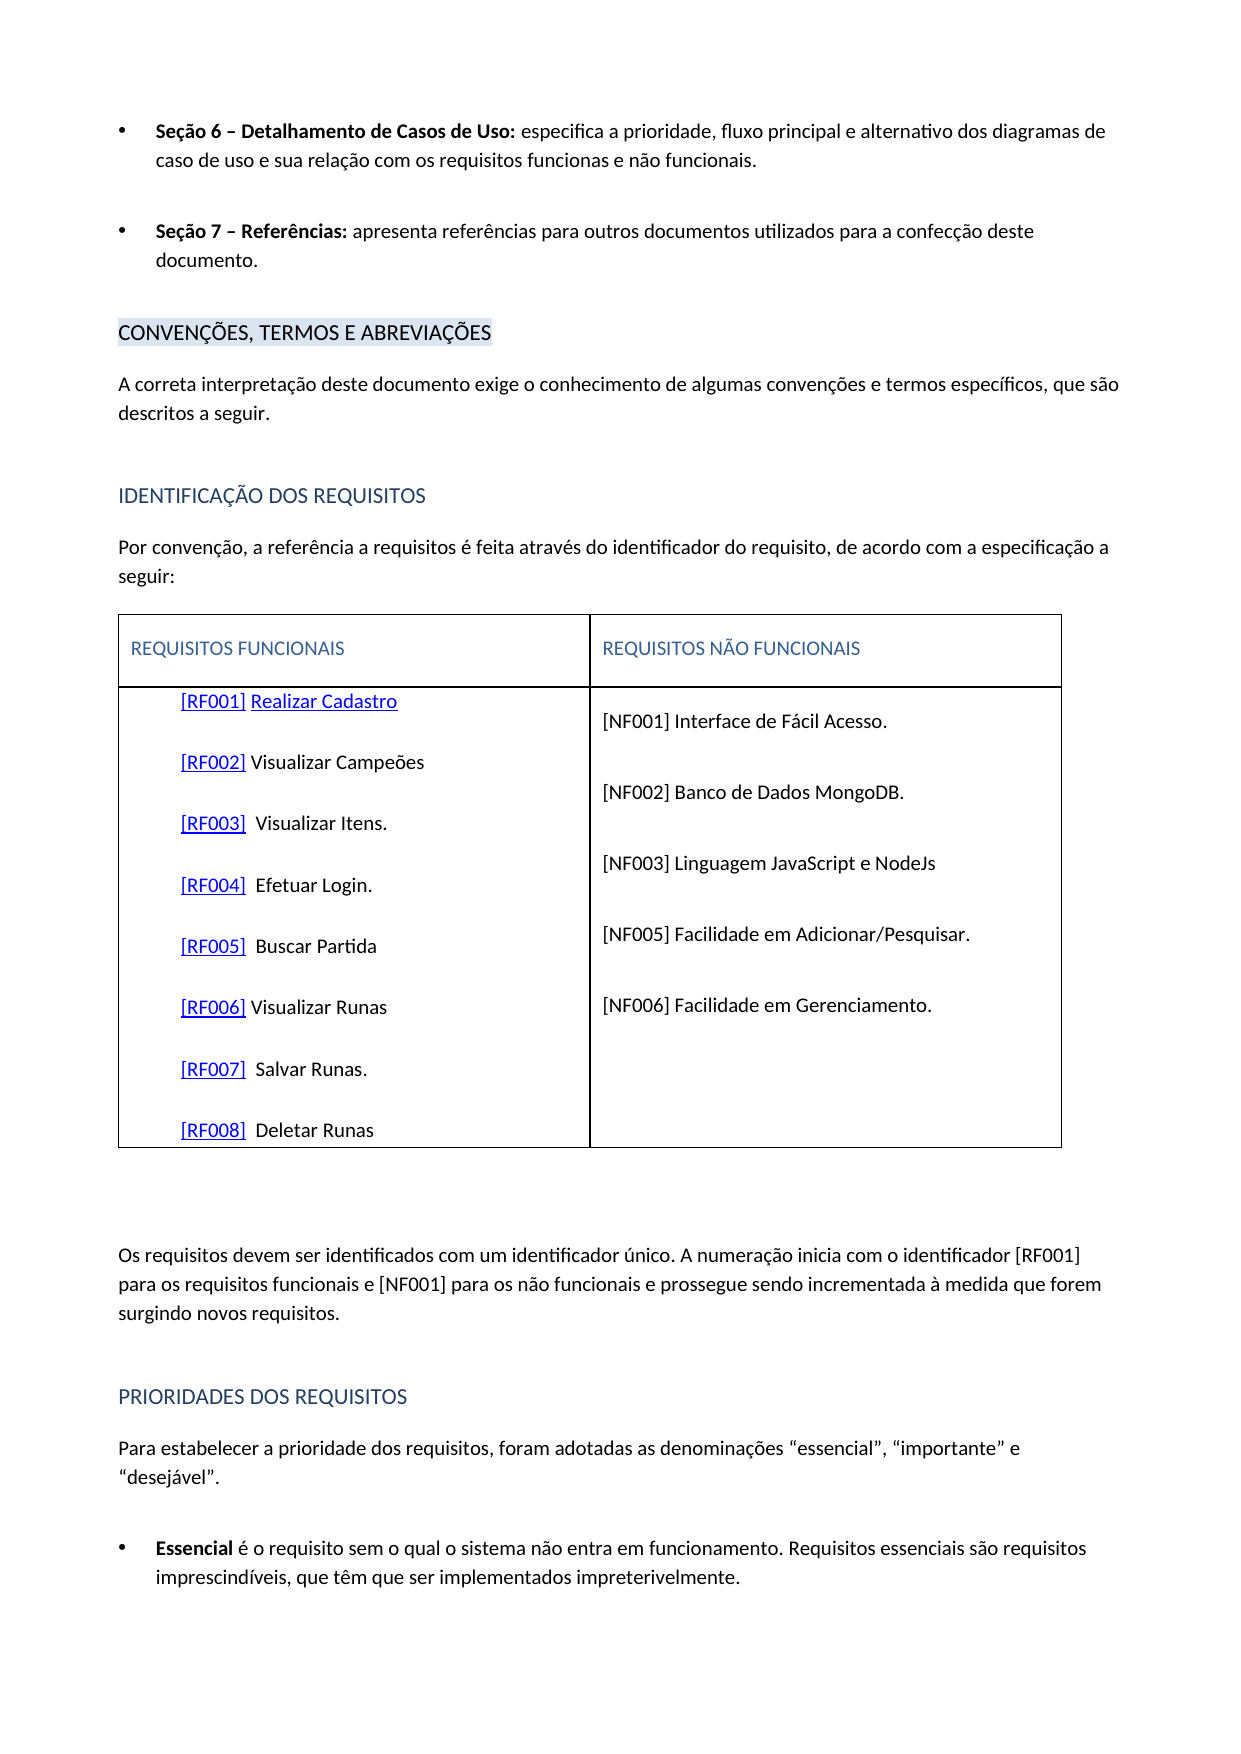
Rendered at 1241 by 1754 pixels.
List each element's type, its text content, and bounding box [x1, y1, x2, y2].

table_cell [NF001] Interface de Fácil Acesso. [NF002] Banco de Dados MongoDB. [NF003] Linguagem JavaScript e NodeJs [NF005] Facilidade em Adicionar/Pesquisar. [NF006] Facilidade em Gerenciamento. [591, 688, 1061, 1147]
list Seção 6 – Detalhamento de Casos de Uso: especifica a prioridade, fluxo principal e alternativo dos diagramas de caso de uso e sua relação com os requisitos funcionas e não funcionais. [118, 118, 1122, 173]
list Essencial é o requisito sem o qual o sistema não entra em funcionamento. Requisitos essenciais são requisitos imprescindíveis, que têm que ser implementados impreterivelmente. [118, 1535, 1122, 1589]
list Seção 7 – Referências: apresenta referências para outros documentos utilizados para a confecção deste documento. [118, 218, 1122, 273]
text A correta interpretação deste documento exige o conhecimento de algumas convenções e termos específicos, que são descritos a seguir. [118, 371, 1122, 426]
text Convenções, termos e abreviações [118, 318, 1122, 346]
text Os requisitos devem ser identificados com um identificador único. A numeração inicia com o identificador [RF001] para os requisitos funcionais e [NF001] para os não funcionais e prossegue sendo incrementada à medida que forem surgindo novos requisitos. [118, 1242, 1122, 1326]
text Identificação dos requisitos [118, 482, 1122, 509]
table_header REQUISITOS FUNCIONAIS [119, 615, 589, 686]
table_cell [RF001] Realizar Cadastro [RF002] Visualizar Campeões [RF003] Visualizar Itens. [RF004] Efetuar Login. [RF005] Buscar Partida [RF006] Visualizar Runas [RF007] Salvar Runas. [RF008] Deletar Runas [119, 688, 589, 1147]
text Prioridades dos requisitos [118, 1382, 1122, 1410]
table_header REQUISITOS NÃO FUNCIONAIS [591, 615, 1061, 686]
text Por convenção, a referência a requisitos é feita através do identificador do requisito, de acordo com a especificação a seguir: [118, 534, 1122, 589]
text Para estabelecer a prioridade dos requisitos, foram adotadas as denominações “essencial”, “importante” e “desejável”. [118, 1435, 1122, 1489]
